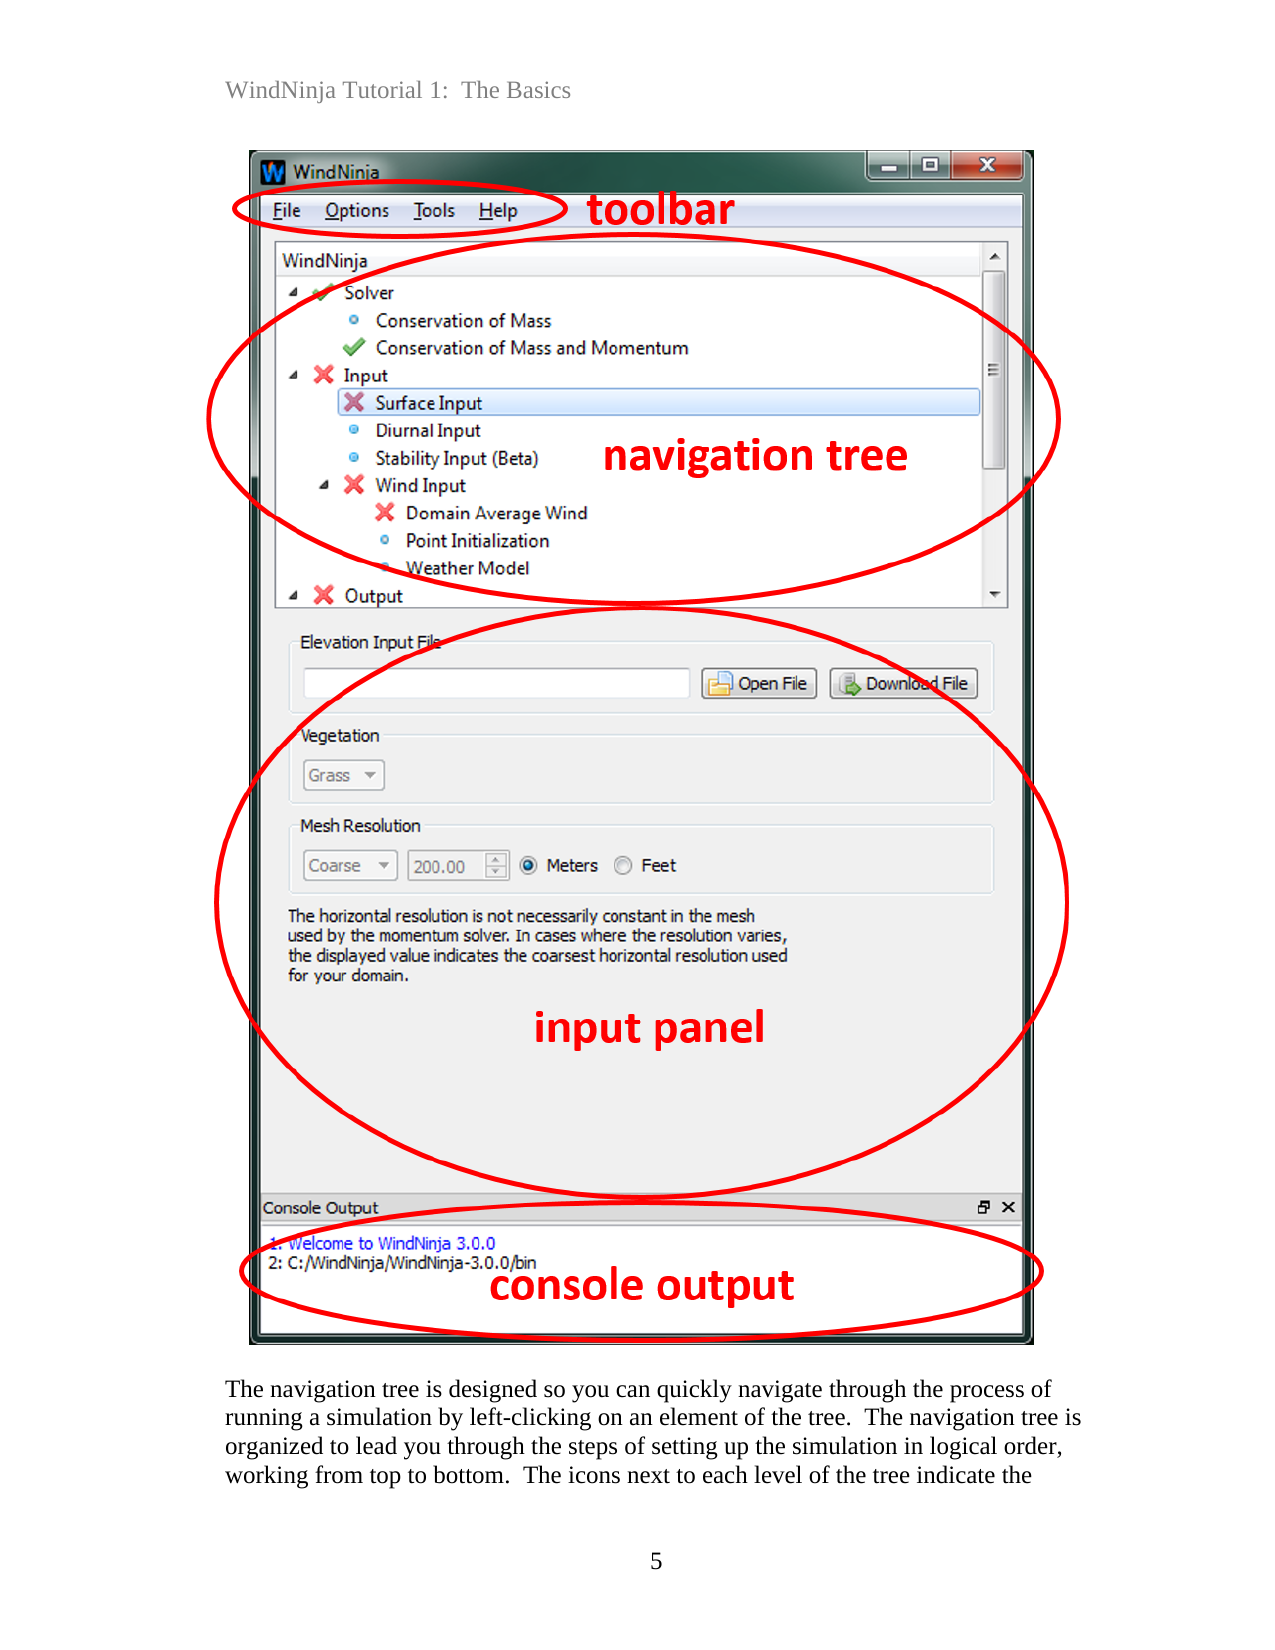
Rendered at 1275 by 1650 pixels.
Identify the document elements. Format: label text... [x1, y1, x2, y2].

text The navigation tree is designed so you can quickly navigate through the process of running a simulation by left-clicking on an element of the tree. The navigation tree is organized to lead you through the steps of setting up the simulation in logical order, working from top to bottom. The icons next to each level of the tree indicate the [225, 1374, 1087, 1489]
picture [206, 150, 1069, 1345]
